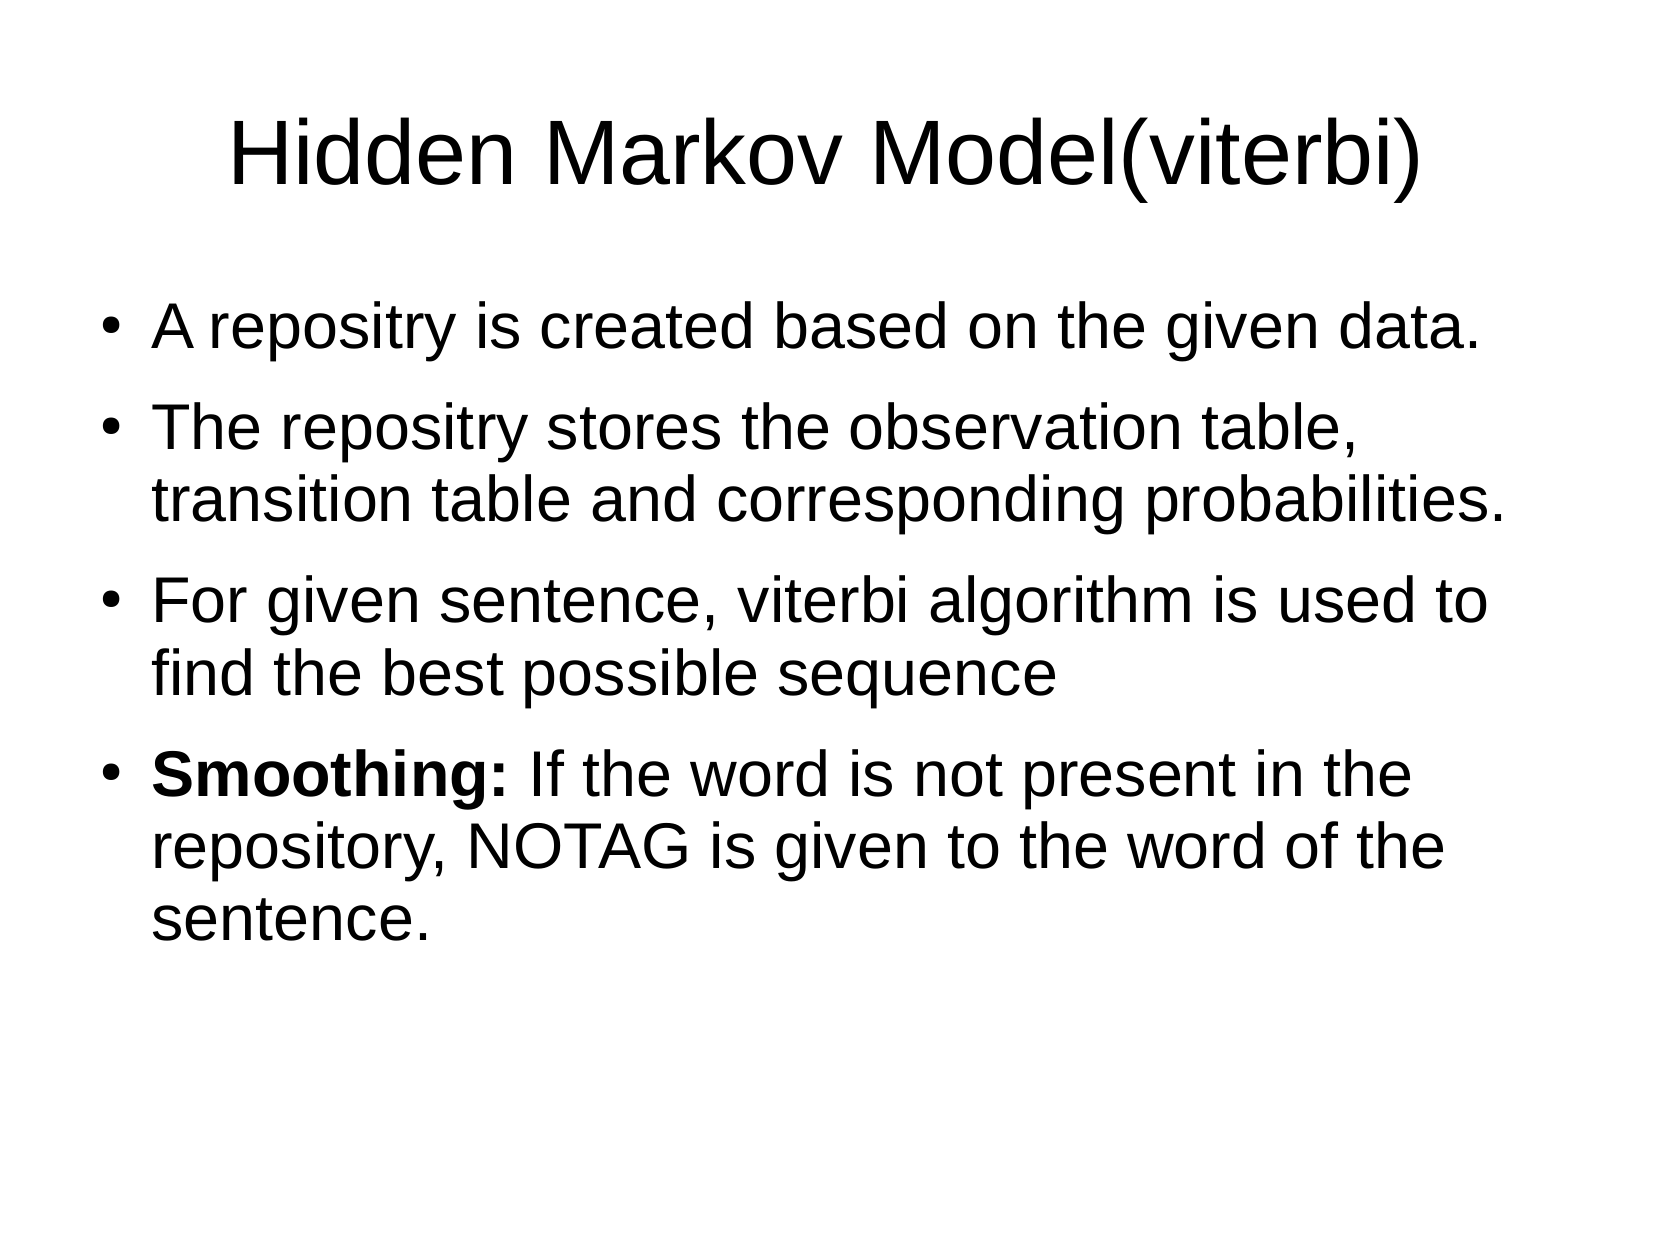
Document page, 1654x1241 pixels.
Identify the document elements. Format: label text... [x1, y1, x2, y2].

list A repositry is created based on the given data. The repositry stores the observation table, transition table and corresponding probabilities. For given sentence, viterbi algorithm is used to find the best possible sequence Smoothing: If the word is not present in the repository, NOTAG is given to the word of the sentence. [82, 290, 1538, 1010]
title Hidden Markov Model(viterbi) [82, 49, 1571, 257]
